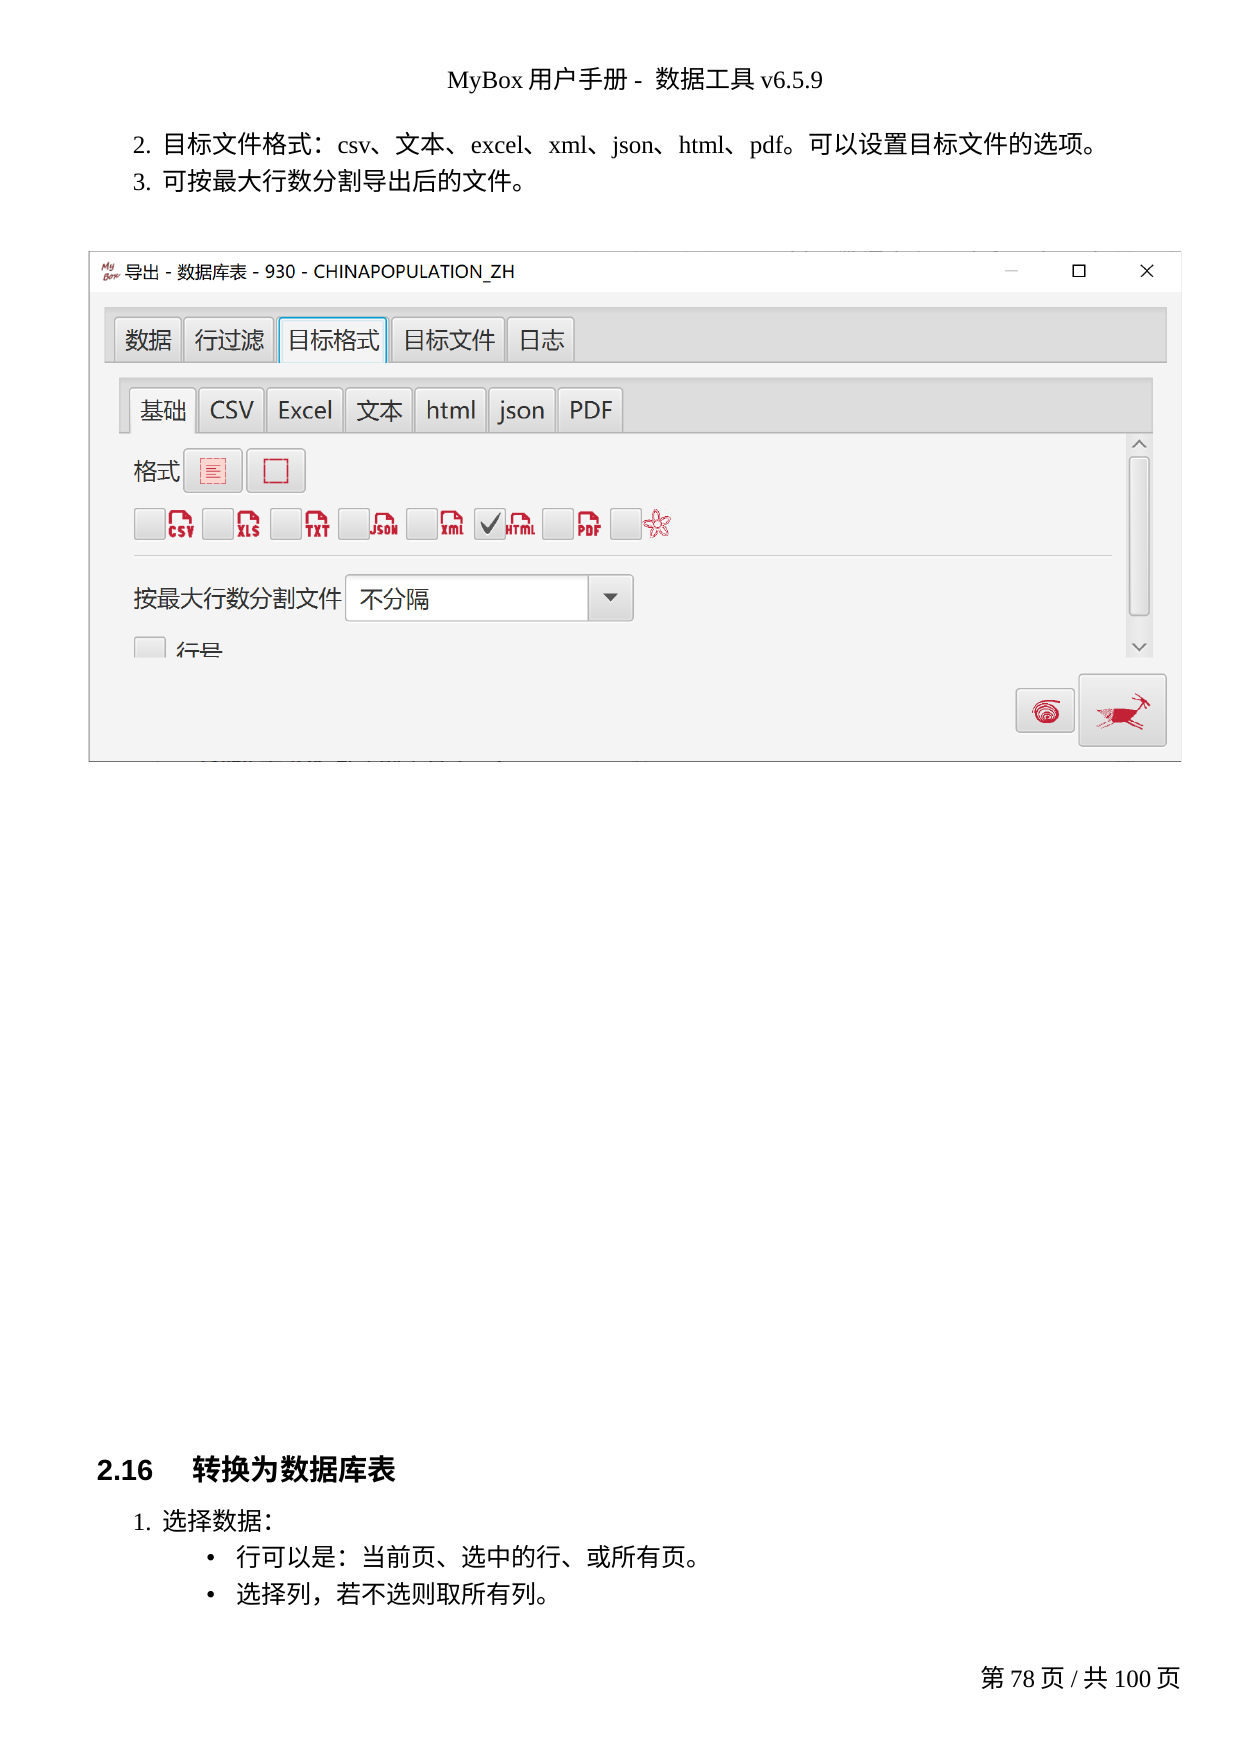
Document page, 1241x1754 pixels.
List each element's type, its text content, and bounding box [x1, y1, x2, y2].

picture [88, 251, 1182, 762]
list 选择数据： [133, 1502, 1181, 1538]
subtitle 转换为数据库表 [88, 1447, 1181, 1489]
list 可按最大行数分割导出后的文件。 [133, 161, 1181, 197]
list 选择列，若不选则取所有列。 [206, 1574, 1181, 1610]
list 行可以是：当前页、选中的行、或所有页。 [206, 1538, 1181, 1574]
list 目标文件格式：csv、文本、excel、xml、json、html、pdf。可以设置目标文件的选项。 [133, 125, 1181, 161]
